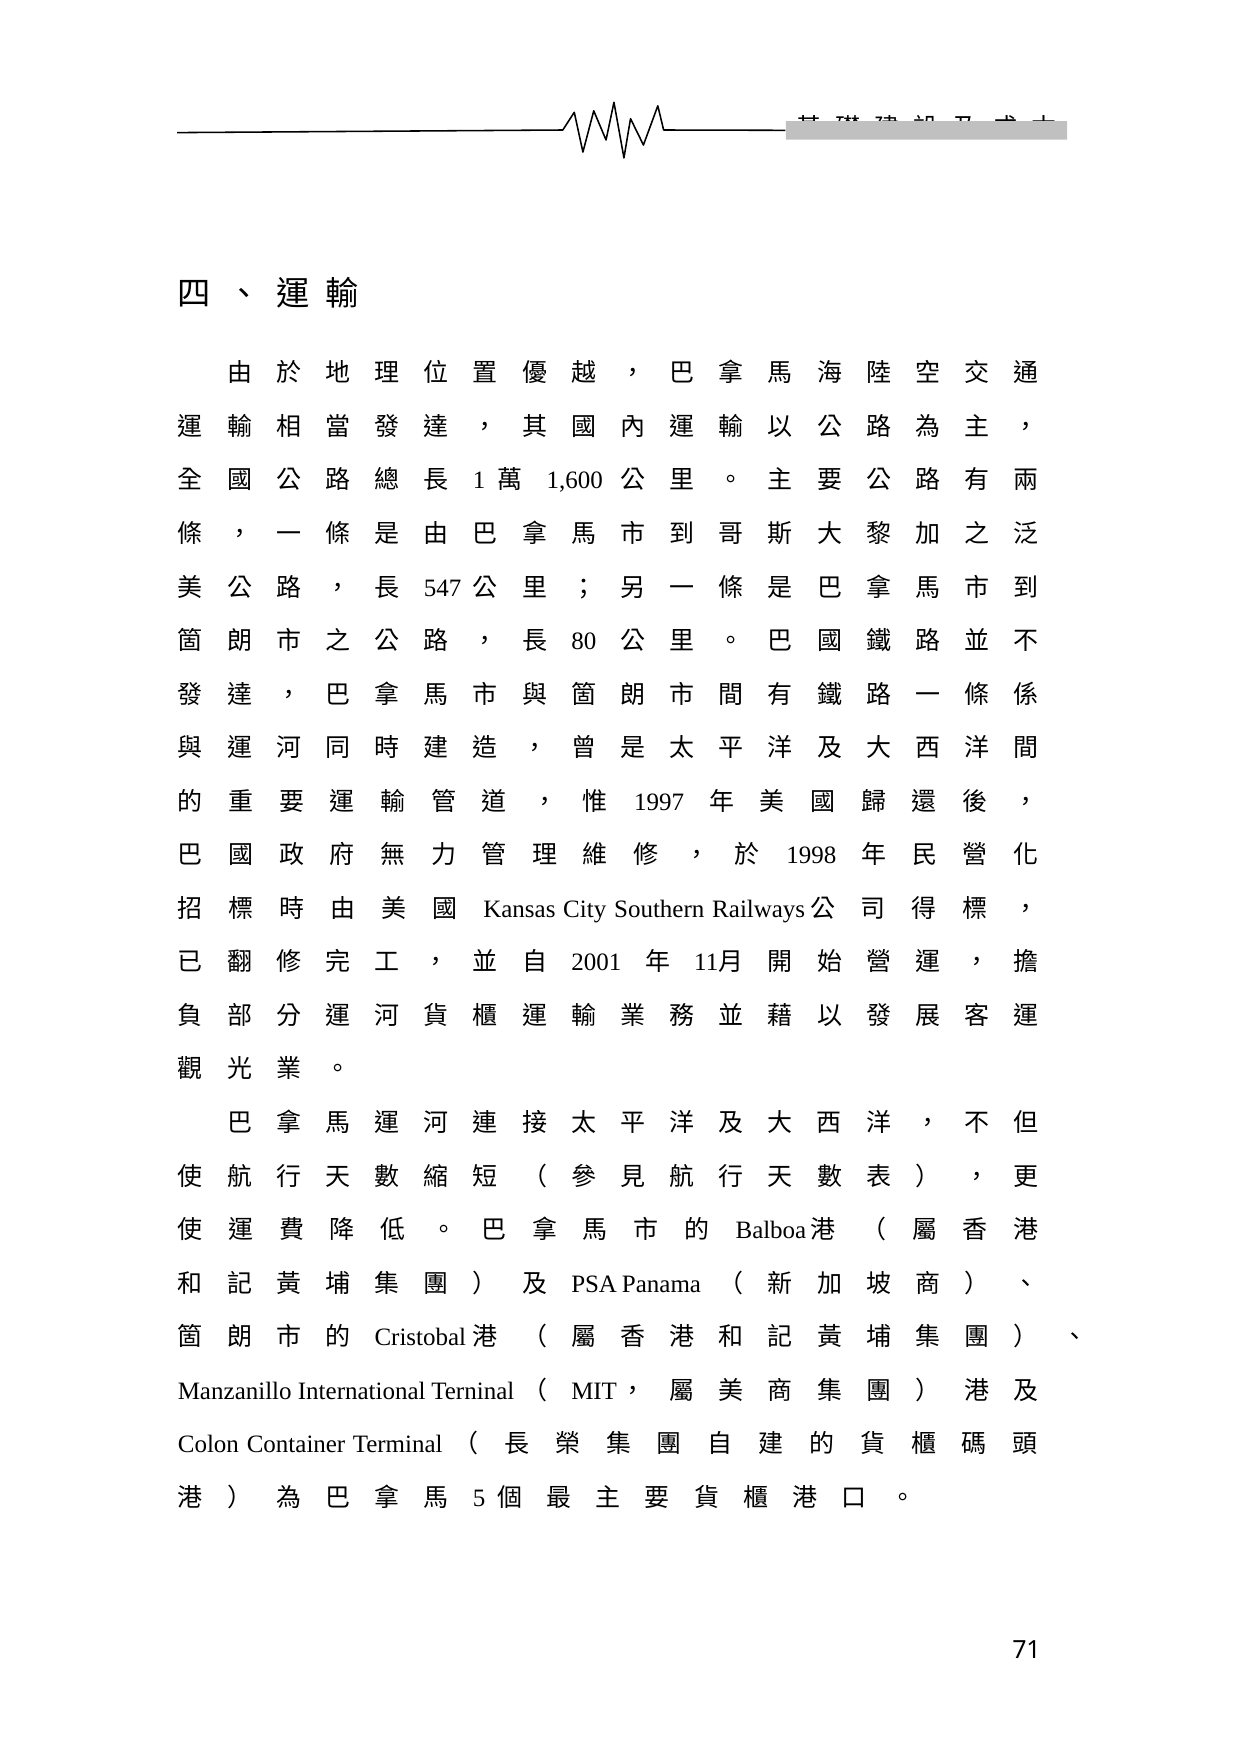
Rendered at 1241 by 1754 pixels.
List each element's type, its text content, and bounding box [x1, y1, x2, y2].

text 巴拿馬運河連接太平洋及大西洋，不但使航行天數縮短（參見航行天數表），更使運費降低。巴拿馬市的Balboa港（屬香港和記黃埔集團）及PSA Panama（新加坡商）、箇朗市的Cristobal港（屬香港和記黃埔集團）、Manzanillo International Terninal（MIT，屬美商集團）港及Colon Container Terminal（長榮集團自建的貨櫃碼頭港）為巴拿馬5個最主要貨櫃港口。 [178, 1094, 1063, 1522]
text 四、運輸 [178, 264, 1063, 317]
text 由於地理位置優越，巴拿馬海陸空交通運輸相當發達，其國內運輸以公路為主，全國公路總長1萬1,600公里。主要公路有兩條，一條是由巴拿馬市到哥斯大黎加之泛美公路，長547公里；另一條是巴拿馬市到箇朗市之公路，長80公里。巴國鐵路並不發達，巴拿馬市與箇朗市間有鐵路一條係與運河同時建造，曾是太平洋及大西洋間的重要運輸管道，惟1997年美國歸還後，巴國政府無力管理維修，於1998年民營化招標時由美國Kansas City Southern Railways公司得標，已翻修完工，並自2001年11月開始營運，擔負部分運河貨櫃運輸業務並藉以發展客運觀光業。 [178, 344, 1063, 1094]
